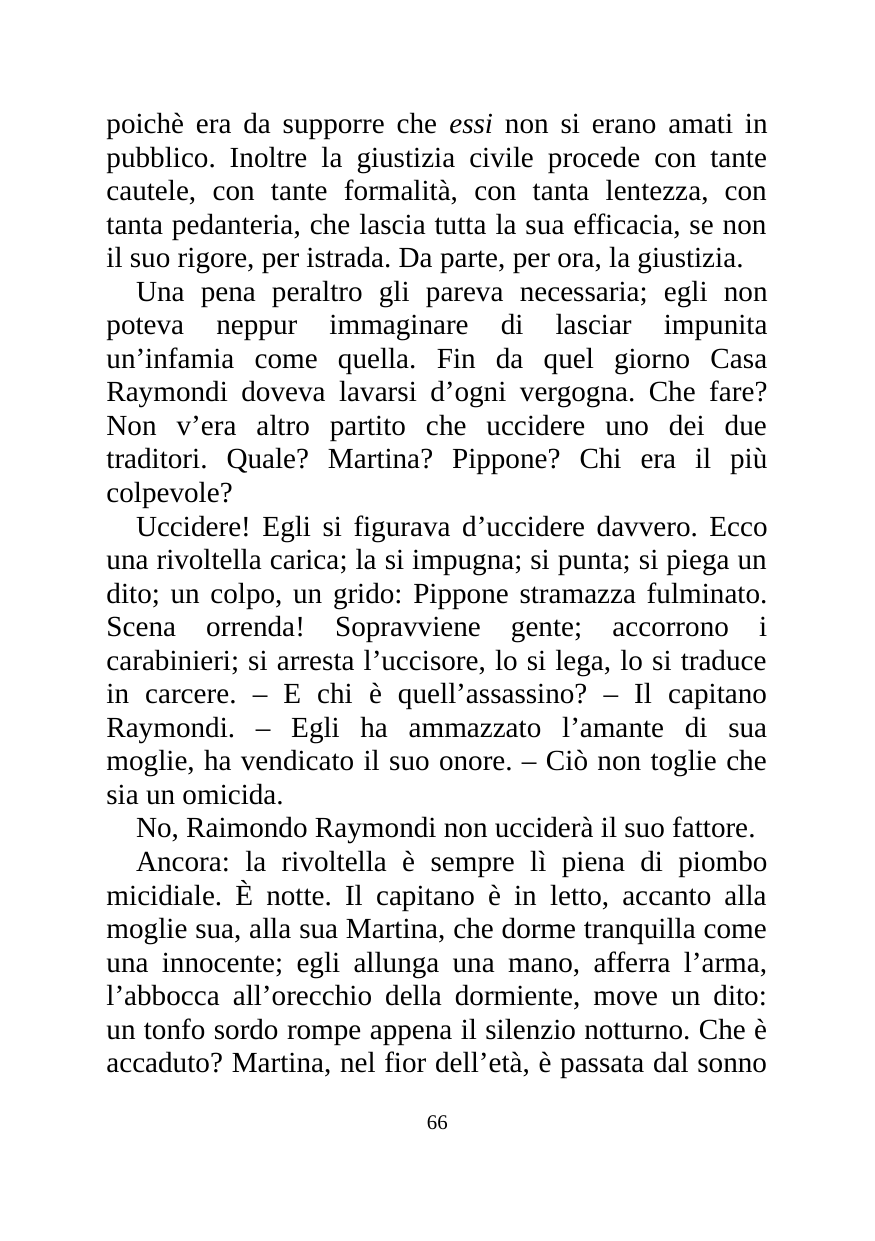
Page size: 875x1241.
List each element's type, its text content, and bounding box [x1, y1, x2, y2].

text Ancora: la rivoltella è sempre lì piena di piombo micidiale. È notte. Il capitano è in letto, accanto alla moglie sua, alla sua Martina, che dorme tranquilla come una innocente; egli allunga una mano, afferra l’arma, l’abbocca all’orecchio della dormiente, move un dito: un tonfo sordo rompe appena il silenzio notturno. Che è accaduto? Martina, nel fior dell’età, è passata dal sonno [106, 844, 768, 1079]
text Una pena peraltro gli pareva necessaria; egli non poteva neppur immaginare di lasciar impunita un’infamia come quella. Fin da quel giorno Casa Raymondi doveva lavarsi d’ogni vergogna. Che fare? Non v’era altro partito che uccidere uno dei due traditori. Quale? Martina? Pippone? Chi era il più colpevole? [106, 274, 768, 509]
text poichè era da supporre che essi non si erano amati in pubblico. Inoltre la giustizia civile procede con tante cautele, con tante formalità, con tanta lentezza, con tanta pedanteria, che lascia tutta la sua efficacia, se non il suo rigore, per istrada. Da parte, per ora, la giustizia. [106, 106, 768, 274]
text Uccidere! Egli si figurava d’uccidere davvero. Ecco una rivoltella carica; la si impugna; si punta; si piega un dito; un colpo, un grido: Pippone stramazza fulminato. Scena orrenda! Sopravviene gente; accorrono i carabinieri; si arresta l’uccisore, lo si lega, lo si traduce in carcere. – E chi è quell’assassino? – Il capitano Raymondi. – Egli ha ammazzato l’amante di sua moglie, ha vendicato il suo onore. – Ciò non toglie che sia un omicida. [106, 509, 768, 811]
text No, Raimondo Raymondi non ucciderà il suo fattore. [106, 811, 768, 844]
